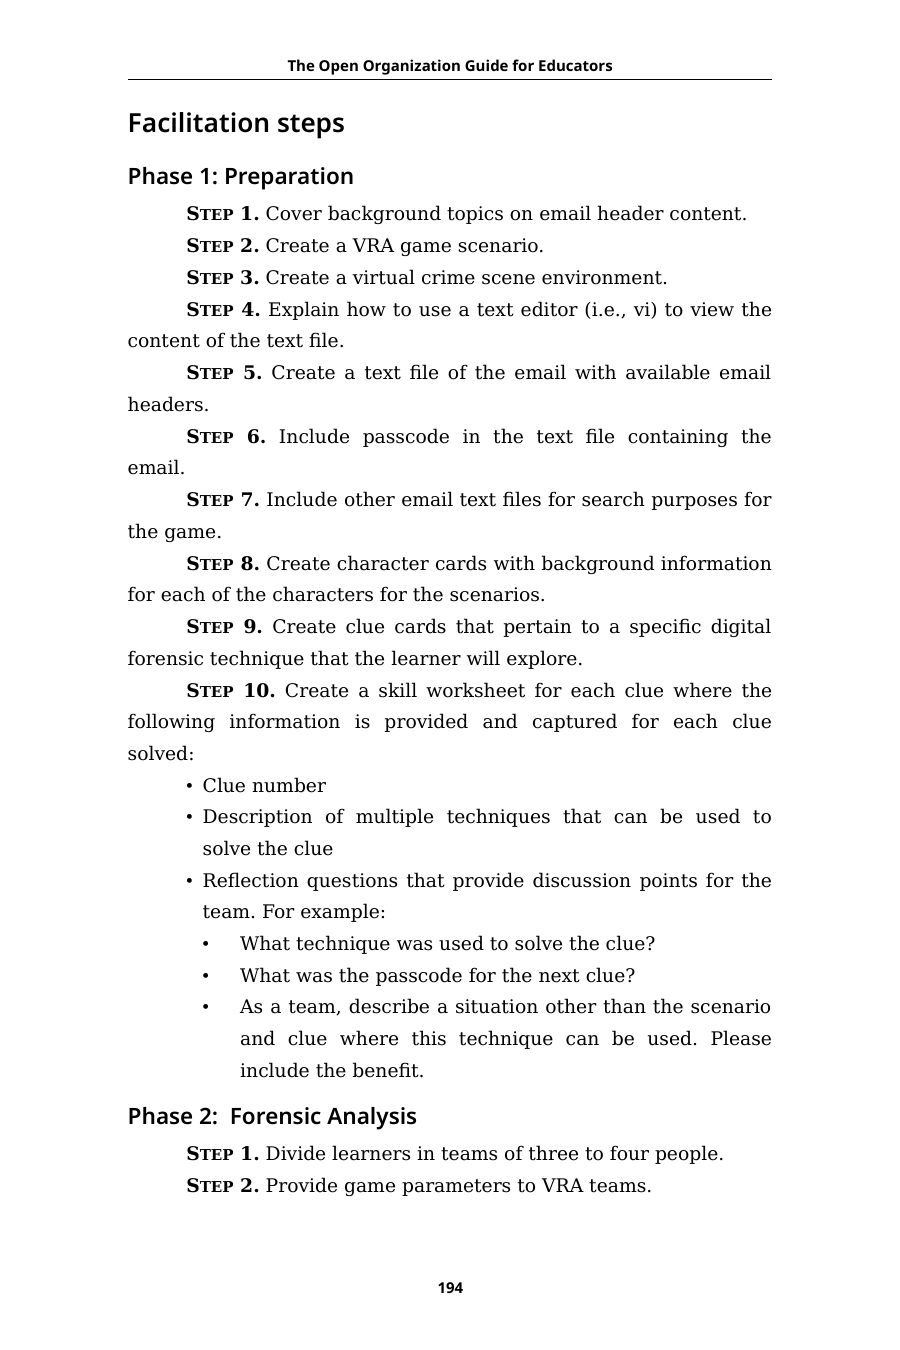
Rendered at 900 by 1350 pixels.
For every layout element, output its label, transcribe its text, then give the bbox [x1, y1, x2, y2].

list Clue number [186, 775, 772, 797]
subtitle Phase 2: Forensic Analysis [127, 1104, 772, 1130]
list What technique was used to solve the clue? [202, 933, 772, 955]
text Step 9. Create clue cards that pertain to a specific digital forensic technique that the learner will explore. [127, 616, 772, 670]
text Step 1. Divide learners in teams of three to four people. [127, 1142, 772, 1164]
subtitle Facilitation steps [127, 109, 772, 139]
text Step 3. Create a virtual crime scene environment. [127, 266, 772, 288]
list As a team, describe a situation other than the scenario and clue where this technique can be used. Please include the benefit. [202, 997, 772, 1082]
text Step 6. Include passcode in the text file containing the email. [127, 426, 772, 479]
list Reflection questions that provide discussion points for the team. For example: [186, 870, 772, 923]
text Step 1. Cover background topics on email header content. [127, 202, 772, 224]
text Step 5. Create a text file of the email with available email headers. [127, 362, 772, 416]
text Step 7. Include other email text files for search purposes for the game. [127, 489, 772, 543]
list What was the passcode for the next clue? [202, 965, 772, 987]
text Step 10. Create a skill worksheet for each clue where the following information is provided and captured for each clue solved: [127, 680, 772, 765]
subtitle Phase 1: Preparation [127, 164, 772, 190]
text Step 4. Explain how to use a text editor (i.e., vi) to view the content of the text file. [127, 298, 772, 352]
text Step 2. Provide game parameters to VRA teams. [127, 1174, 772, 1197]
text Step 2. Create a VRA game scenario. [127, 234, 772, 257]
text Step 8. Create character cards with background information for each of the characters for the scenarios. [127, 553, 772, 606]
list Description of multiple techniques that can be used to solve the clue [186, 807, 772, 860]
